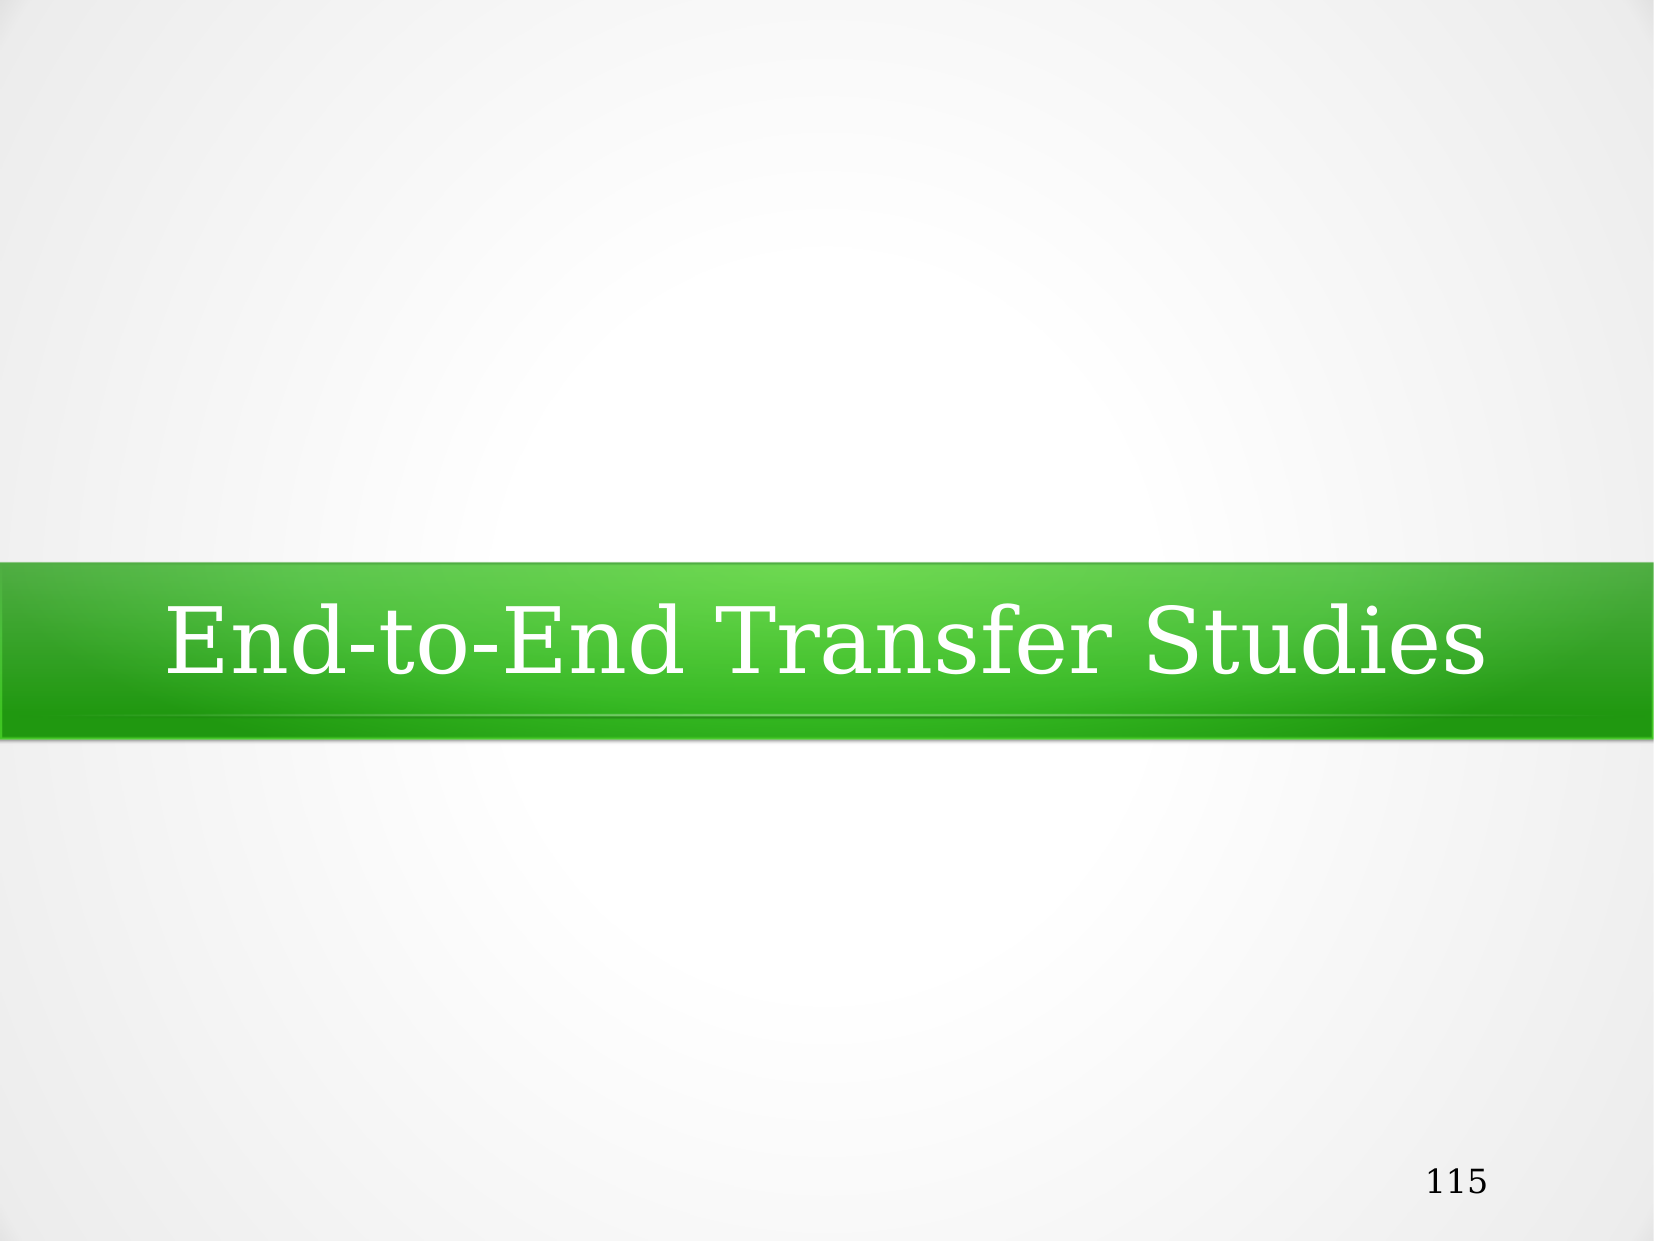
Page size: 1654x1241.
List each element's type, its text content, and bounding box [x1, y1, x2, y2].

picture [0, 0, 1654, 1241]
title End-to-End Transfer Studies [82, 578, 1571, 715]
